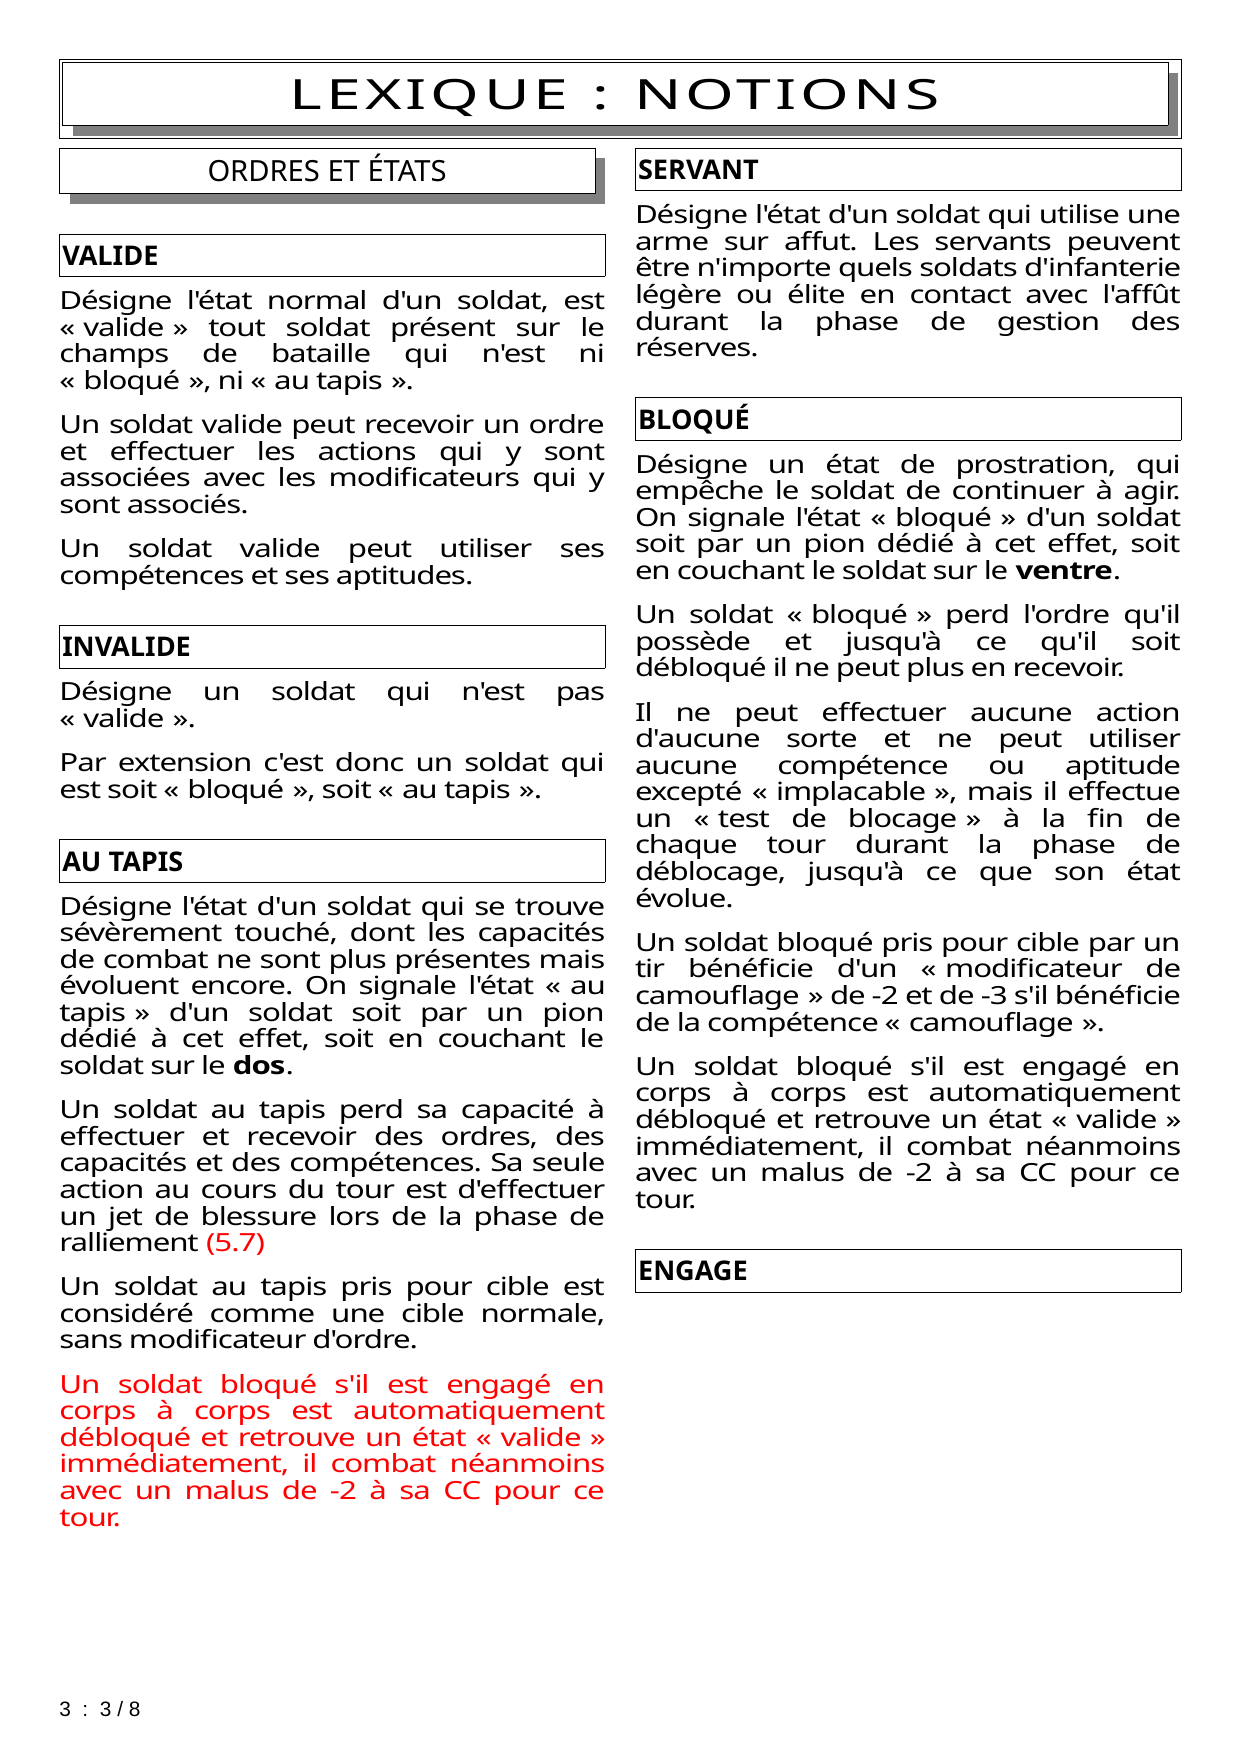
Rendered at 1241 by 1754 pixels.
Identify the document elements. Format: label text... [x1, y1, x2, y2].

title INVALIDE [60, 626, 605, 668]
title ENGAGE [636, 1250, 1181, 1292]
title bloqué [636, 398, 1181, 440]
text Un soldat au tapis pris pour cible est considéré comme une cible normale, sans modificateur d'ordre. [59, 1274, 605, 1354]
text Un soldat bloqué s'il est engagé en corps à corps est automatiquement débloqué et retrouve un état « valide » immédiatement, il combat néanmoins avec un malus de -2 à sa CC pour ce tour. [59, 1372, 605, 1531]
text Désigne l'état d'un soldat qui se trouve sévèrement touché, dont les capacités de combat ne sont plus présentes mais évoluent encore. On signale l'état « au tapis » d'un soldat soit par un pion dédié à cet effet, soit en couchant le soldat sur le dos. [59, 894, 605, 1080]
title Valide [60, 235, 605, 276]
title AU TAPIS [60, 840, 605, 882]
text Désigne un état de prostration, qui empêche le soldat de continuer à agir. On signale l'état « bloqué » d'un soldat soit par un pion dédié à cet effet, soit en couchant le soldat sur le ventre. [635, 452, 1181, 585]
text Désigne l'état d'un soldat qui utilise une arme sur affut. Les servants peuvent être n'importe quels soldats d'infanterie légère ou élite en contact avec l'affût durant la phase de gestion des réserves. [635, 202, 1181, 362]
text Il ne peut effectuer aucune action d'aucune sorte et ne peut utiliser aucune compétence ou aptitude excepté « implacable », mais il effectue un « test de blocage » à la fin de chaque tour durant la phase de déblocage, jusqu'à ce que son état évolue. [635, 700, 1181, 912]
text Un soldat valide peut recevoir un ordre et effectuer les actions qui y sont associées avec les modificateurs qui y sont associés. [59, 412, 605, 518]
text Par extension c'est donc un soldat qui est soit « bloqué », soit « au tapis ». [59, 750, 605, 803]
text Un soldat au tapis perd sa capacité à effectuer et recevoir des ordres, des capacités et des compétences. Sa seule action au cours du tour est d'effectuer un jet de blessure lors de la phase de ralliement (5.7) [59, 1097, 605, 1257]
text Un soldat bloqué pris pour cible par un tir bénéficie d'un « modificateur de camouflage » de -2 et de -3 s'il bénéficie de la compétence « camouflage ». [635, 930, 1181, 1036]
text Désigne l'état normal d'un soldat, est « valide » tout soldat présent sur le champs de bataille qui n'est ni « bloqué », ni « au tapis ». [59, 288, 605, 394]
text Un soldat « bloqué » perd l'ordre qu'il possède et jusqu'à ce qu'il soit débloqué il ne peut plus en recevoir. [635, 602, 1181, 682]
text Un soldat bloqué s'il est engagé en corps à corps est automatiquement débloqué et retrouve un état « valide » immédiatement, il combat néanmoins avec un malus de -2 à sa CC pour ce tour. [635, 1054, 1181, 1213]
text Désigne un soldat qui n'est pas « valide ». [59, 679, 605, 733]
title Servant [636, 149, 1181, 190]
title Ordres et états [60, 149, 595, 193]
text Un soldat valide peut utiliser ses compétences et ses aptitudes. [59, 536, 605, 589]
